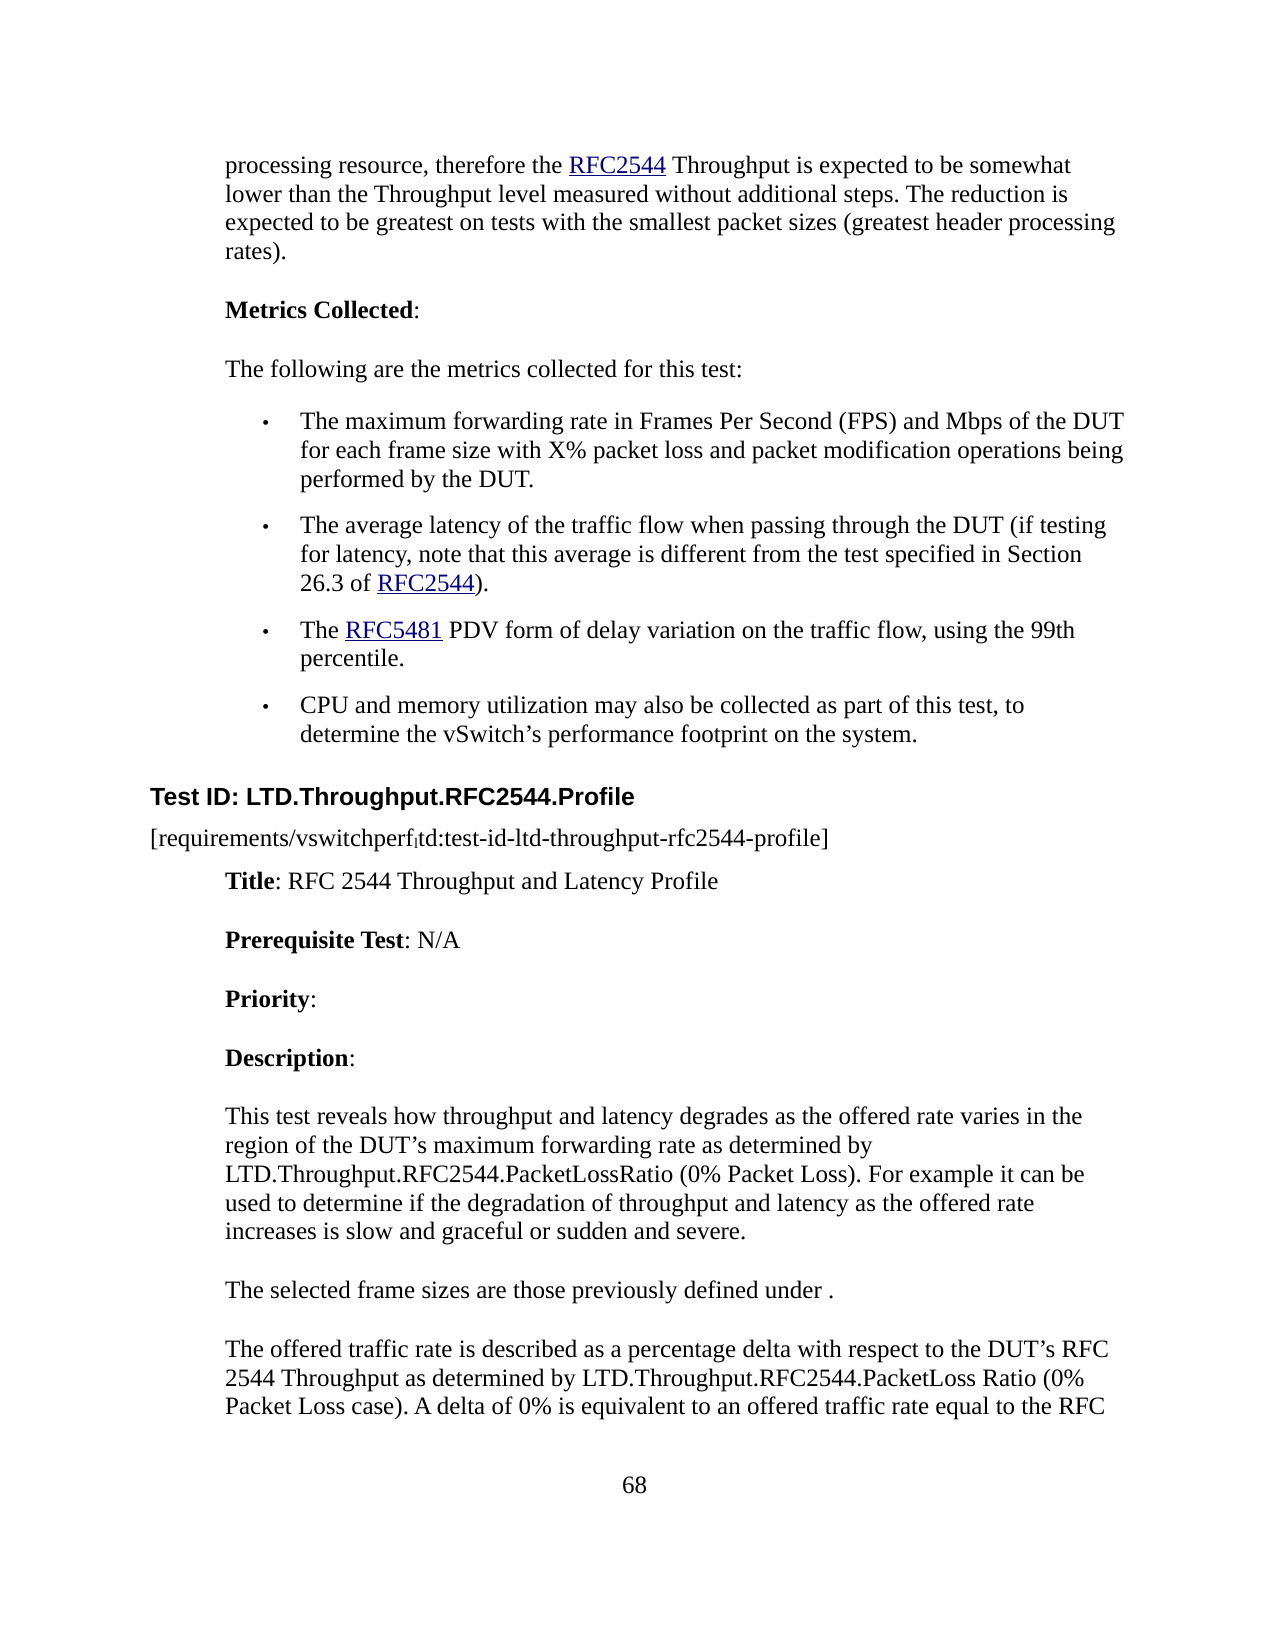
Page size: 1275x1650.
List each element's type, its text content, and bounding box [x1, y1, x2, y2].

list CPU and memory utilization may also be collected as part of this test, to determine the vSwitch’s performance footprint on the system. [262, 690, 1125, 748]
text The selected frame sizes are those previously defined under . [225, 1275, 1125, 1304]
text Title: RFC 2544 Throughput and Latency Profile [225, 866, 1125, 895]
text Prerequisite Test: N/A [225, 925, 1125, 954]
list The average latency of the traffic flow when passing through the DUT (if testing for latency, note that this average is different from the test specified in Section 26.3 of RFC2544). [262, 511, 1125, 597]
text The offered traffic rate is described as a percentage delta with respect to the DUT’s RFC 2544 Throughput as determined by LTD.Throughput.RFC2544.PacketLoss Ratio (0% Packet Loss case). A delta of 0% is equivalent to an offered traffic rate equal to the RFC [225, 1334, 1125, 1420]
text Priority: [225, 984, 1125, 1013]
list The RFC5481 PDV form of delay variation on the traffic flow, using the 99th percentile. [262, 615, 1125, 672]
text Description: [225, 1043, 1125, 1071]
list The maximum forwarding rate in Frames Per Second (FPS) and Mbps of the DUT for each frame size with X% packet loss and packet modification operations being performed by the DUT. [262, 406, 1125, 493]
text Metrics Collected: [225, 295, 1125, 324]
text This test reveals how throughput and latency degrades as the offered rate varies in the region of the DUT’s maximum forwarding rate as determined by LTD.Throughput.RFC2544.PacketLossRatio (0% Packet Loss). For example it can be used to determine if the degradation of throughput and latency as the offered rate increases is slow and graceful or sudden and severe. [225, 1101, 1125, 1245]
subtitle Test ID: LTD.Throughput.RFC2544.Profile [150, 782, 1125, 810]
text processing resource, therefore the RFC2544 Throughput is expected to be somewhat lower than the Throughput level measured without additional steps. The reduction is expected to be greatest on tests with the smallest packet sizes (greatest header processing rates). [225, 150, 1125, 265]
text [requirements/vswitchperfltd:test-id-ltd-throughput-rfc2544-profile] [150, 823, 1125, 851]
text The following are the metrics collected for this test: [225, 354, 1125, 382]
